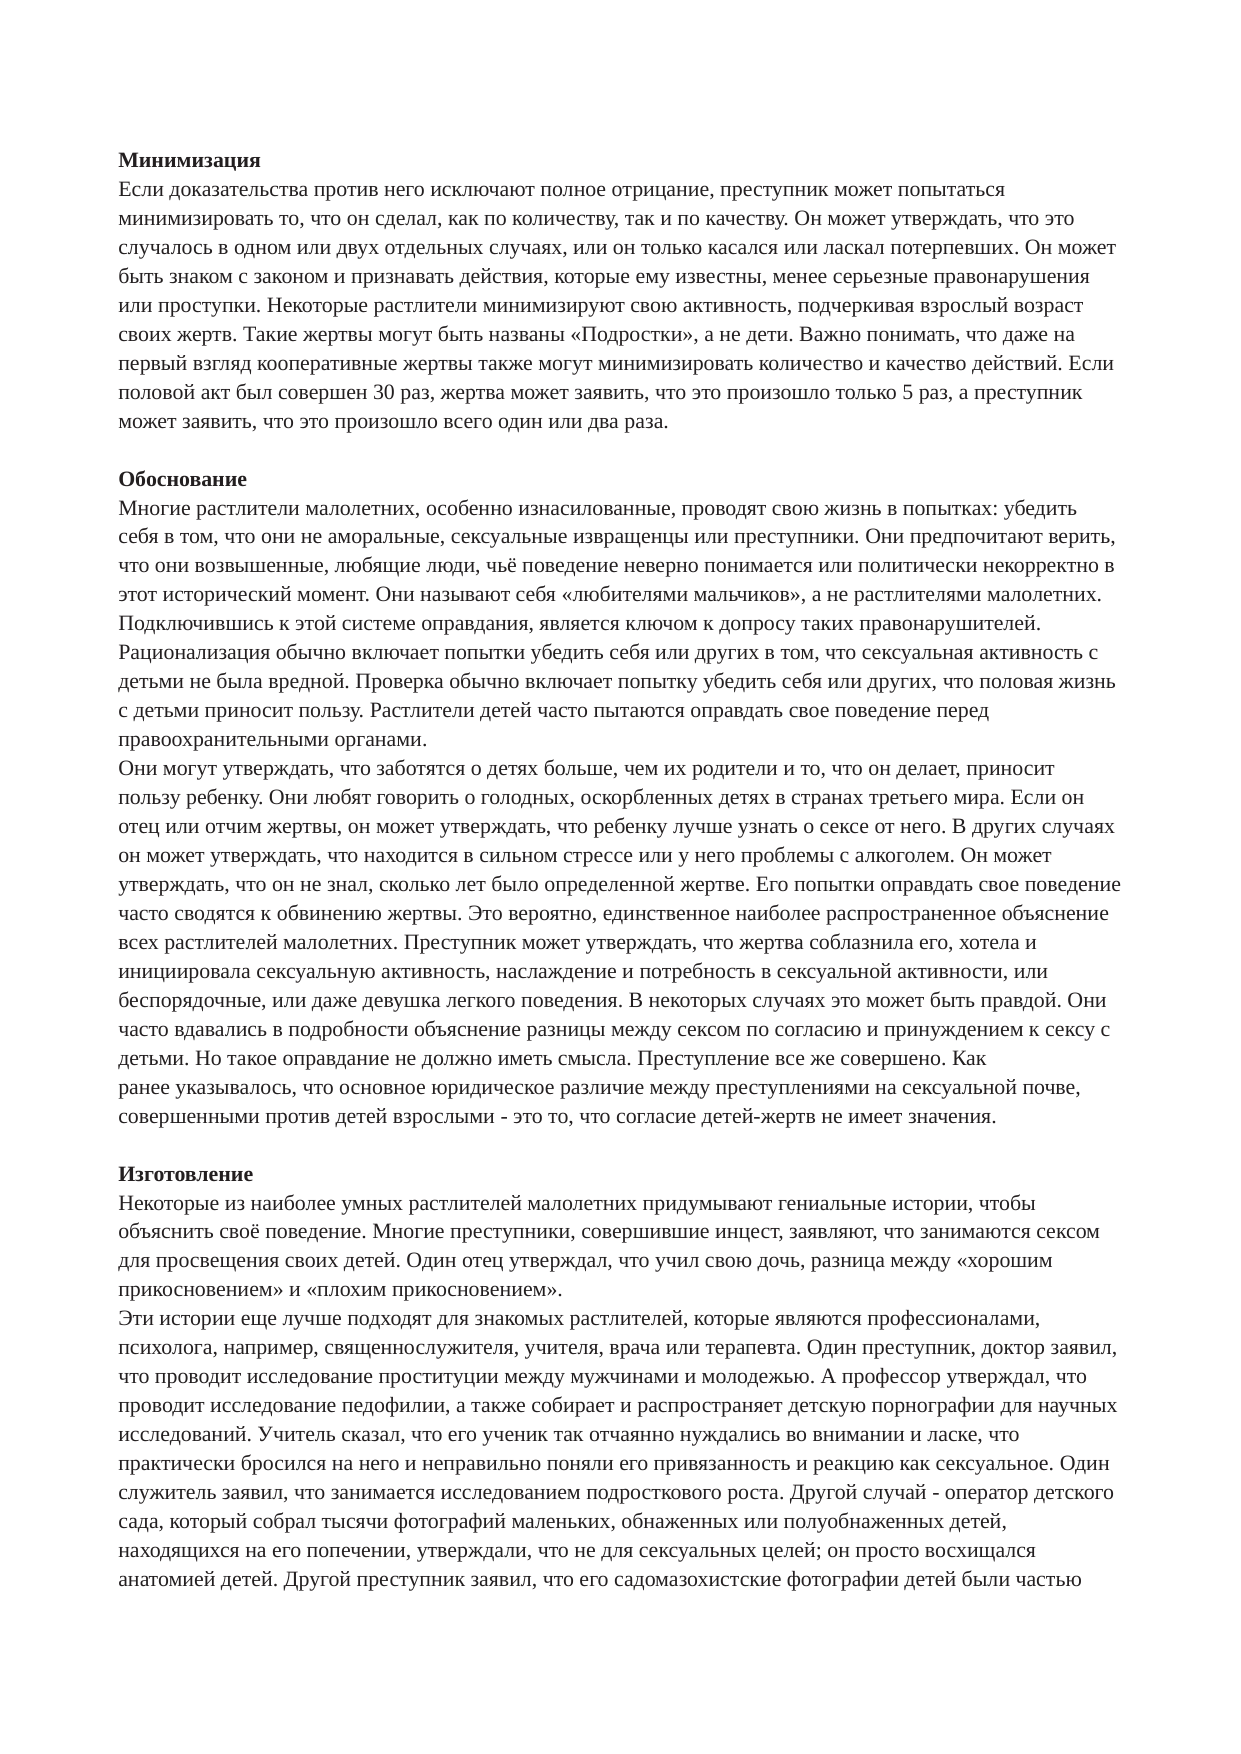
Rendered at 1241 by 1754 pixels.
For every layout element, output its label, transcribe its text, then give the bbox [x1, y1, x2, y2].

text Если доказательства против него исключают полное отрицание, преступник может попытаться минимизировать то, что он сделал, как по количеству, так и по качеству. Он может утверждать, что это [118, 176, 1122, 230]
text случалось в одном или двух отдельных случаях, или он только касался или ласкал потерпевших. Он может быть знаком с законом и признавать действия, которые ему известны, менее серьезные правонарушения или проступки. Некоторые растлители минимизируют свою активность, подчеркивая взрослый возраст своих жертв. Такие жертвы могут быть названы «Подростки», а не дети. Важно понимать, что даже на первый взгляд кооперативные жертвы также могут минимизировать количество и качество действий. Если половой акт был совершен 30 раз, жертва может заявить, что это произошло только 5 раз, а преступник может заявить, что это произошло всего один или два раза. [118, 234, 1122, 433]
text Эти истории еще лучше подходят для знакомых растлителей, которые являются профессионалами, психолога, например, священнослужителя, учителя, врача или терапевта. Один преступник, доктор заявил, что проводит исследование проституции между мужчинами и молодежью. А профессор утверждал, что проводит исследование педофилии, а также собирает и распространяет детскую порнографии для научных исследований. Учитель сказал, что его ученик так отчаянно нуждались во внимании и ласке, что практически бросился на него и неправильно поняли его привязанность и реакцию как сексуальное. Один служитель заявил, что занимается исследованием подросткового роста. Другой случай - оператор детского сада, который собрал тысячи фотографий маленьких, обнаженных или полуобнаженных детей, находящихся на его попечении, утверждали, что не для сексуальных целей; он просто восхищался анатомией детей. Другой преступник заявил, что его садомазохистские фотографии детей были частью [118, 1305, 1122, 1591]
text Минимизация [118, 147, 1122, 172]
text Рационализация обычно включает попытки убедить себя или других в том, что сексуальная активность с детьми не была вредной. Проверка обычно включает попытку убедить себя или других, что половая жизнь с детьми приносит пользу. Растлители детей часто пытаются оправдать свое поведение перед правоохранительными органами. [118, 639, 1122, 751]
text ранее указывалось, что основное юридическое различие между преступлениями на сексуальной почве, совершенными против детей взрослыми - это то, что согласие детей-жертв не имеет значения. [118, 1074, 1122, 1128]
text Изготовление [118, 1161, 1122, 1186]
text Обоснование [118, 466, 1122, 491]
text утверждать, что он не знал, сколько лет было определенной жертве. Его попытки оправдать свое поведение часто сводятся к обвинению жертвы. Это вероятно, единственное наиболее распространенное объяснение всех растлителей малолетних. Преступник может утверждать, что жертва соблазнила его, хотела и инициировала сексуальную активность, наслаждение и потребность в сексуальной активности, или беспорядочные, или даже девушка легкого поведения. В некоторых случаях это может быть правдой. Они часто вдавались в подробности объяснение разницы между сексом по согласию и принуждением к сексу с детьми. Но такое оправдание не должно иметь смысла. Преступление все же совершено. Как [118, 871, 1122, 1070]
text Они могут утверждать, что заботятся о детях больше, чем их родители и то, что он делает, приносит пользу ребенку. Они любят говорить о голодных, оскорбленных детях в странах третьего мира. Если он отец или отчим жертвы, он может утверждать, что ребенку лучше узнать о сексе от него. В других случаях он может утверждать, что находится в сильном стрессе или у него проблемы с алкоголем. Он может [118, 755, 1122, 867]
text Некоторые из наиболее умных растлителей малолетних придумывают гениальные истории, чтобы [118, 1189, 1122, 1215]
text объяснить своё поведение. Многие преступники, совершившие инцест, заявляют, что занимаются сексом [118, 1218, 1122, 1244]
text Многие растлители малолетних, особенно изнасилованные, проводят свою жизнь в попытках: убедить себя в том, что они не аморальные, сексуальные извращенцы или преступники. Они предпочитают верить, что они возвышенные, любящие люди, чьё поведение неверно понимается или политически некорректно в этот исторический момент. Они называют себя «любителями мальчиков», а не растлителями малолетних. Подключившись к этой системе оправдания, является ключом к допросу таких правонарушителей. [118, 494, 1122, 636]
text для просвещения своих детей. Один отец утверждал, что учил свою дочь, разница между «хорошим прикосновением» и «плохим прикосновением». [118, 1247, 1122, 1302]
